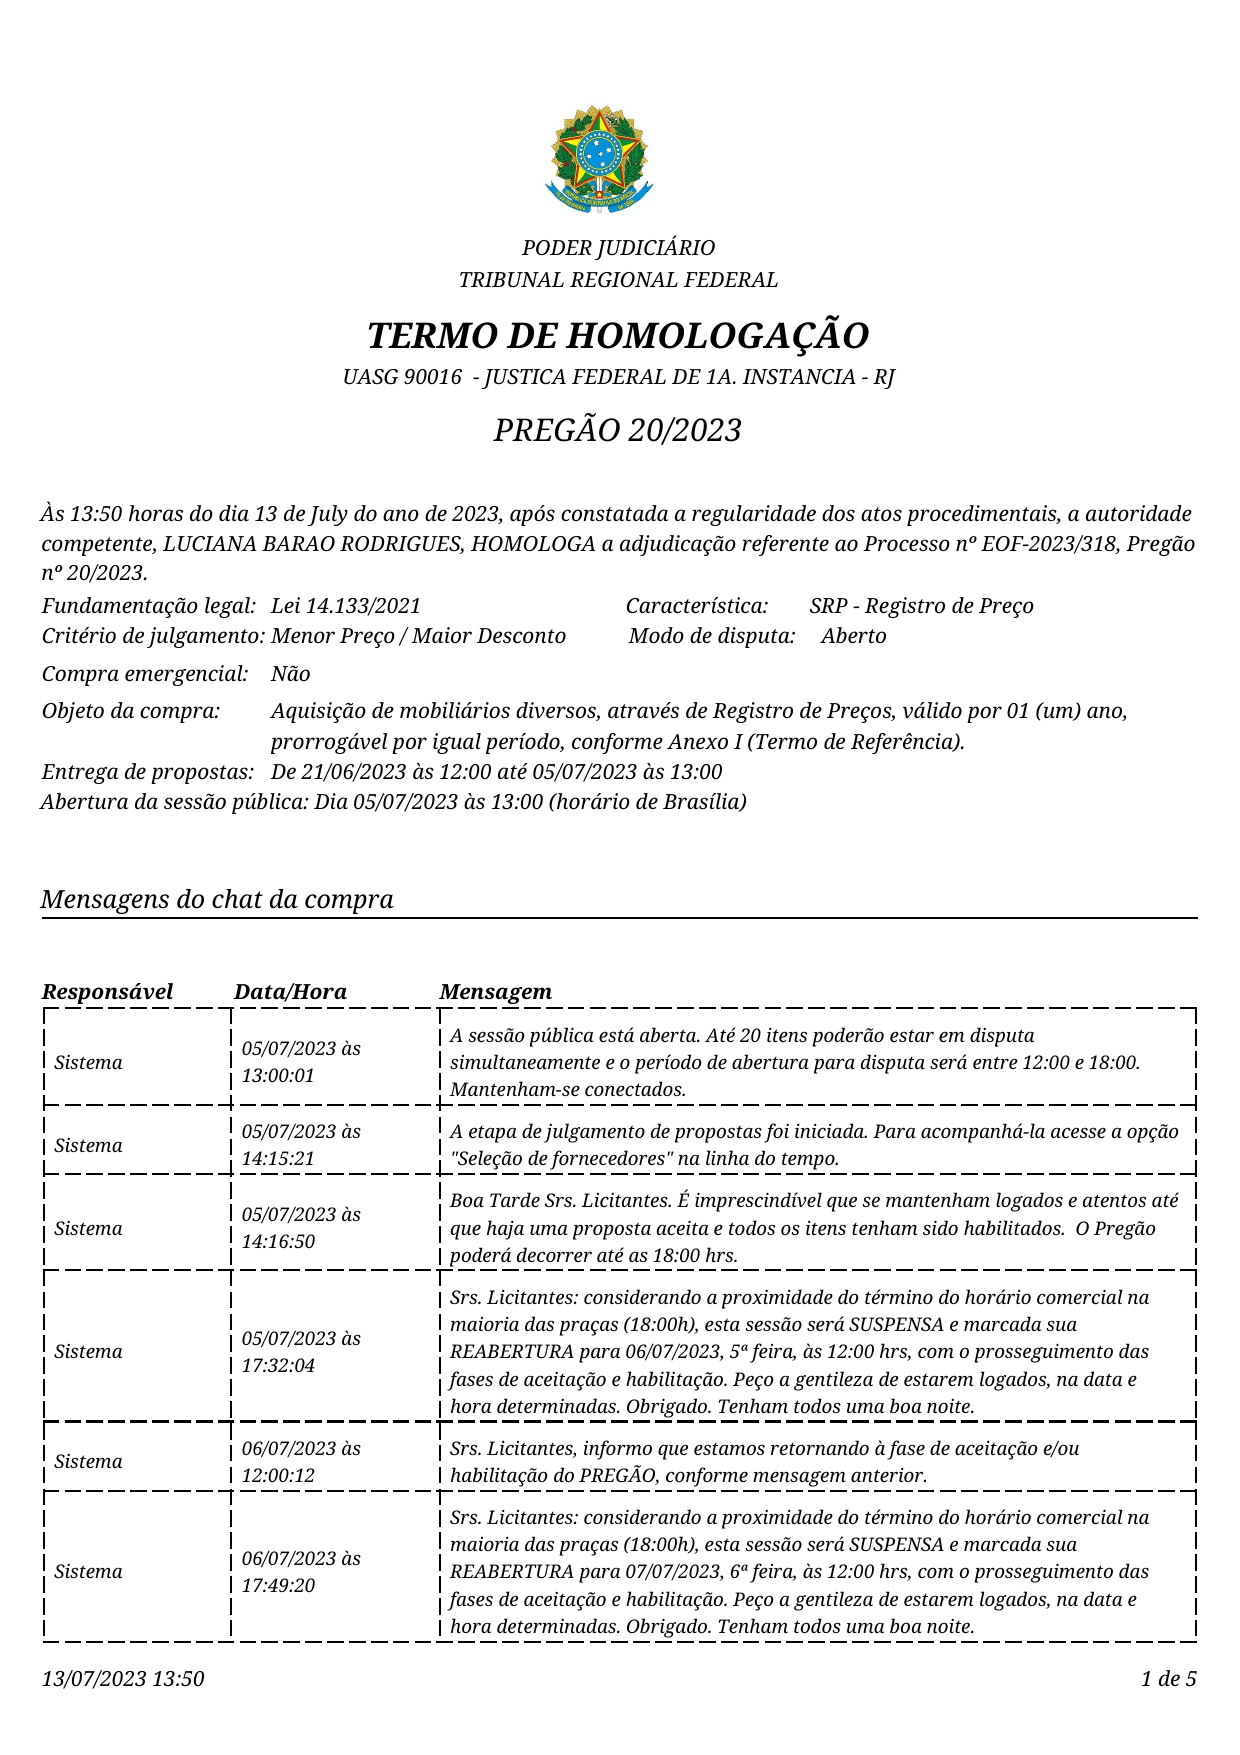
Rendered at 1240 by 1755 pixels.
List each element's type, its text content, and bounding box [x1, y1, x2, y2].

text Abertura da sessão pública: Dia 05/07/2023 às 13:00 (horário de Brasília) [40, 787, 1199, 816]
table_cell Sistema [44, 1490, 231, 1641]
subtitle PREGÃO 20/2023 [42, 408, 1198, 451]
table_cell Não [271, 659, 1178, 696]
table_cell Sistema [44, 1104, 231, 1173]
table_cell A etapa de julgamento de propostas foi iniciada. Para acompanhá-la acesse a opção "Seleção de fornecedores" na linha do tempo. [440, 1104, 1196, 1173]
text Mensagens do chat da compra [40, 882, 1199, 916]
text Às 13:50 horas do dia 13 de July do ano de 2023, após constatada a regularidade dos atos procedimentais, a autoridade competente, LUCIANA BARAO RODRIGUES, HOMOLOGA a adjudicação referente ao Processo nº EOF-2023/318, Pregão nº 20/2023. [40, 499, 1199, 587]
table_cell Boa Tarde Srs. Licitantes. É imprescindível que se mantenham logados e atentos até que haja uma proposta aceita e todos os itens tenham sido habilitados. O Pregão poderá decorrer até as 18:00 hrs. [440, 1173, 1196, 1269]
text Responsável Data/Hora Mensagem [42, 977, 1199, 1005]
table_header 05/07/2023 às 13:00:01 [231, 1007, 439, 1104]
table_cell 06/07/2023 às 12:00:12 [231, 1420, 439, 1489]
table_cell Objeto da compra: [42, 696, 271, 757]
table_cell Sistema [44, 1173, 231, 1269]
table_cell Srs. Licitantes, informo que estamos retornando à fase de aceitação e/ou habilitação do PREGÃO, conforme mensagem anterior. [440, 1420, 1196, 1489]
table_cell Entrega de propostas: [42, 757, 271, 787]
table_cell Srs. Licitantes: considerando a proximidade do término do horário comercial na maioria das praças (18:00h), esta sessão será SUSPENSA e marcada sua REABERTURA para 07/07/2023, 6ª feira, às 12:00 hrs, com o prosseguimento das fases de aceitação e habilitação. Peço a gentileza de estarem logados, na data e hora determinadas. Obrigado. Tenham todos uma boa noite. [440, 1490, 1196, 1641]
table_header Sistema [44, 1007, 231, 1104]
table_cell Sistema [44, 1420, 231, 1489]
subtitle TERMO DE HOMOLOGAÇÃO [42, 311, 1198, 359]
table_cell Aquisição de mobiliários diversos, através de Registro de Preços, válido por 01 (um) ano, prorrogável por igual período, conforme Anexo I (Termo de Referência). [271, 696, 1178, 757]
table_cell Menor Preço / Maior Desconto Modo de disputa: Aberto [271, 621, 1178, 659]
text UASG 90016 - JUSTICA FEDERAL DE 1A. INSTANCIA - RJ [42, 362, 1198, 391]
table_cell 06/07/2023 às 17:49:20 [231, 1490, 439, 1641]
table_cell De 21/06/2023 às 12:00 até 05/07/2023 às 13:00 [271, 757, 1178, 787]
table_header A sessão pública está aberta. Até 20 itens poderão estar em disputa simultaneamente e o período de abertura para disputa será entre 12:00 e 18:00. Mantenham-se conectados. [440, 1007, 1196, 1104]
table_cell 05/07/2023 às 14:16:50 [231, 1173, 439, 1269]
text TRIBUNAL REGIONAL FEDERAL [42, 265, 1198, 293]
table_cell Srs. Licitantes: considerando a proximidade do término do horário comercial na maioria das praças (18:00h), esta sessão será SUSPENSA e marcada sua REABERTURA para 06/07/2023, 5ª feira, às 12:00 hrs, com o prosseguimento das fases de aceitação e habilitação. Peço a gentileza de estarem logados, na data e hora determinadas. Obrigado. Tenham todos uma boa noite. [440, 1269, 1196, 1420]
table_cell 05/07/2023 às 14:15:21 [231, 1104, 439, 1173]
text PODER JUDICIÁRIO [42, 233, 1198, 261]
table_cell Compra emergencial: [42, 659, 271, 696]
table_cell 05/07/2023 às 17:32:04 [231, 1269, 439, 1420]
table_header Fundamentação legal: [42, 591, 271, 621]
table_header Lei 14.133/2021 Característica: SRP - Registro de Preço [271, 591, 1178, 621]
table_cell Critério de julgamento: [42, 621, 271, 659]
table_cell Sistema [44, 1269, 231, 1420]
